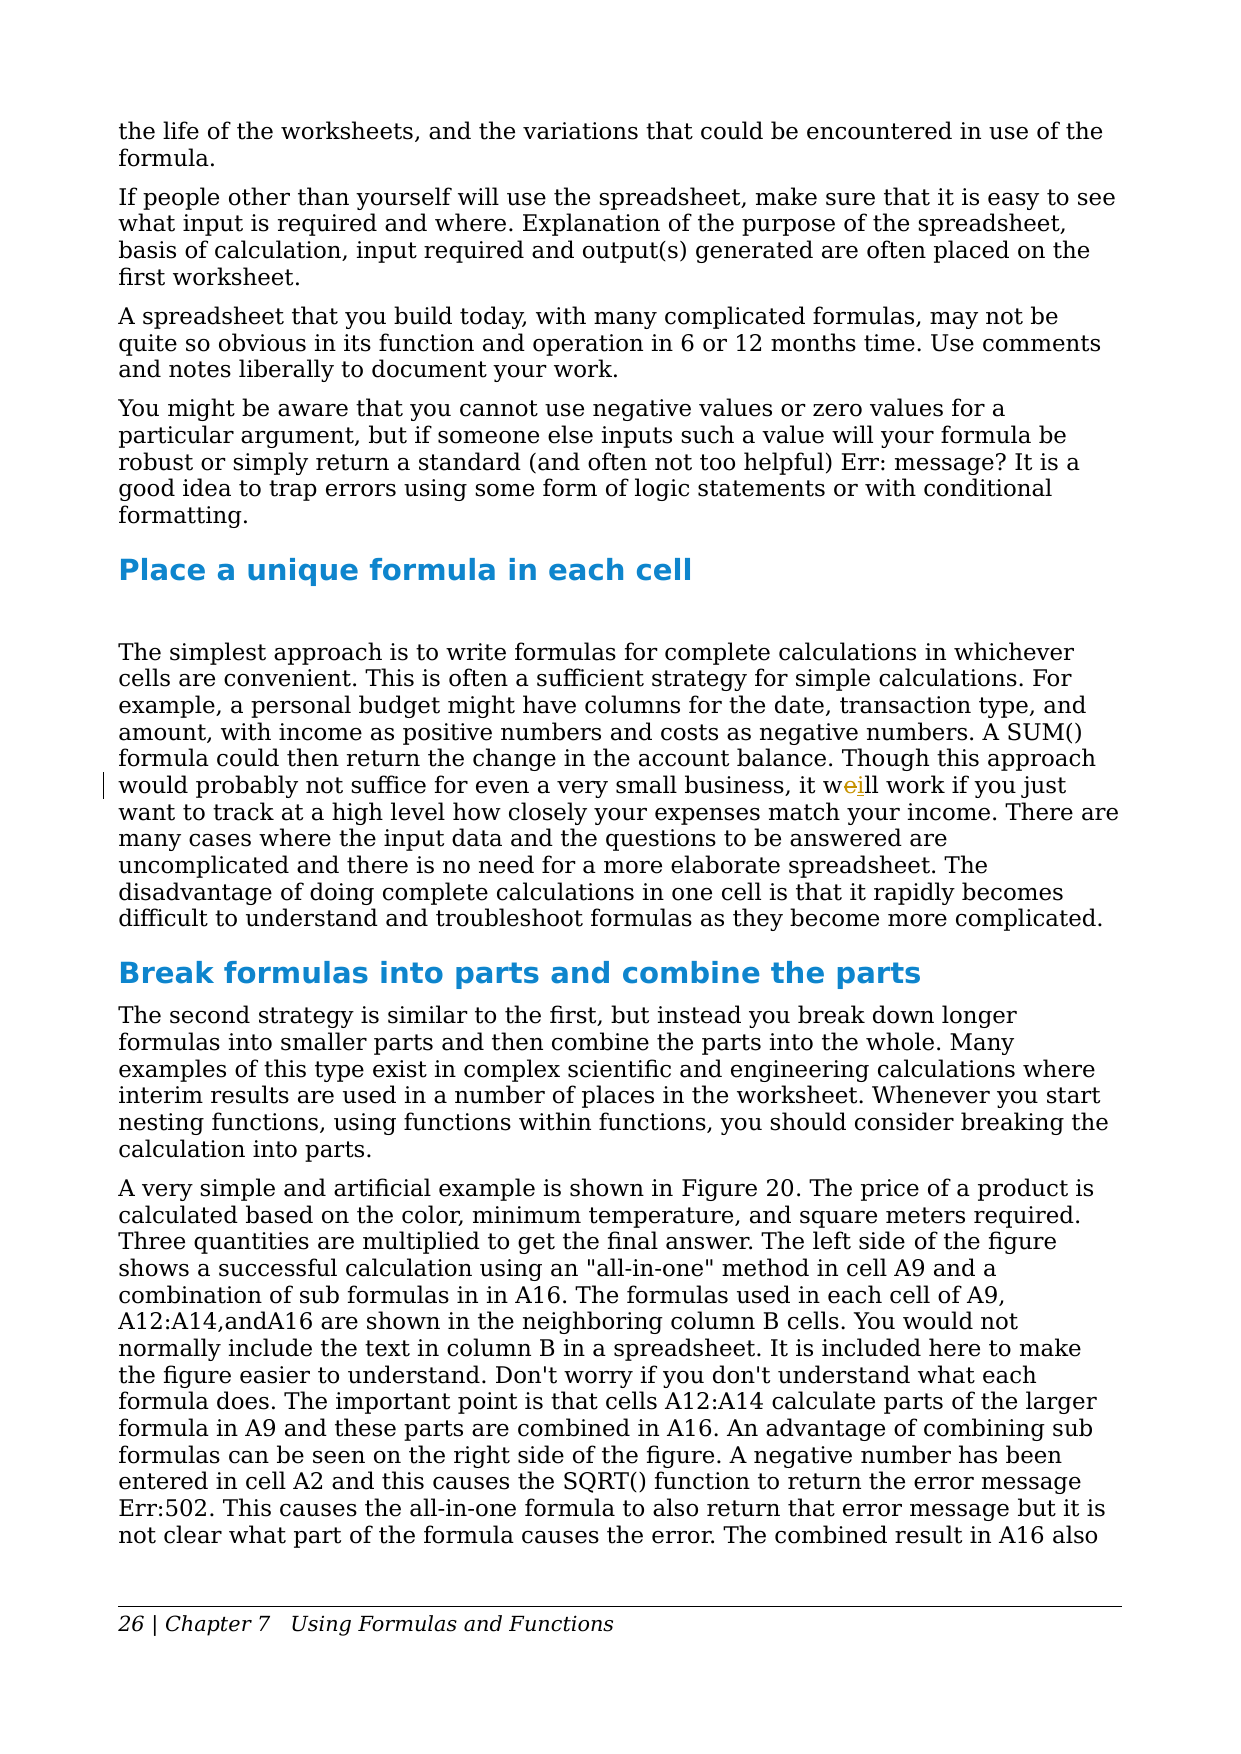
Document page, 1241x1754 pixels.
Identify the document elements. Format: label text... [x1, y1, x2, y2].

text If people other than yourself will use the spreadsheet, make sure that it is easy to see what input is required and where. Explanation of the purpose of the spreadsheet, basis of calculation, input required and output(s) generated are often placed on the first worksheet. [118, 184, 1122, 291]
text A spreadsheet that you build today, with many complicated formulas, may not be quite so obvious in its function and operation in 6 or 12 months time. Use comments and notes liberally to document your work. [118, 303, 1122, 383]
subtitle Break formulas into parts and combine the parts [118, 956, 1122, 990]
text You might be aware that you cannot use negative values or zero values for a particular argument, but if someone else inputs such a value will your formula be robust or simply return a standard (and often not too helpful) Err: message? It is a good idea to trap errors using some form of logic statements or with conditional formatting. [118, 396, 1122, 529]
text A very simple and artificial example is shown in Figure 20. The price of a product is calculated based on the color, minimum temperature, and square meters required. Three quantities are multiplied to get the final answer. The left side of the figure shows a successful calculation using an "all-in-one" method in cell A9 and a combination of sub formulas in in A16. The formulas used in each cell of A9, A12:A14,andA16 are shown in the neighboring column B cells. You would not normally include the text in column B in a spreadsheet. It is included here to make the figure easier to understand. Don't worry if you don't understand what each formula does. The important point is that cells A12:A14 calculate parts of the larger formula in A9 and these parts are combined in A16. An advantage of combining sub formulas can be seen on the right side of the figure. A negative number has been entered in cell A2 and this causes the SQRT() function to return the error message Err:502. This causes the all-in-one formula to also return that error message but it is not clear what part of the formula causes the error. The combined result in A16 also [118, 1175, 1122, 1548]
text The simplest approach is to write formulas for complete calculations in whichever cells are convenient. This is often a sufficient strategy for simple calculations. For example, a personal budget might have columns for the date, transaction type, and amount, with income as positive numbers and costs as negative numbers. A SUM() formula could then return the change in the account balance. Though this approach would probably not suffice for even a very small business, it will work if you just want to track at a high level how closely your expenses match your income. There are many cases where the input data and the questions to be answered are uncomplicated and there is no need for a more elaborate spreadsheet. The disadvantage of doing complete calculations in one cell is that it rapidly becomes difficult to understand and troubleshoot formulas as they become more complicated. [118, 639, 1122, 932]
text The second strategy is similar to the first, but instead you break down longer formulas into smaller parts and then combine the parts into the whole. Many examples of this type exist in complex scientific and engineering calculations where interim results are used in a number of places in the worksheet. Whenever you start nesting functions, using functions within functions, you should consider breaking the calculation into parts. [118, 1003, 1122, 1163]
subtitle Place a unique formula in each cell [118, 553, 1122, 587]
text the life of the worksheets, and the variations that could be encountered in use of the formula. [118, 118, 1122, 171]
